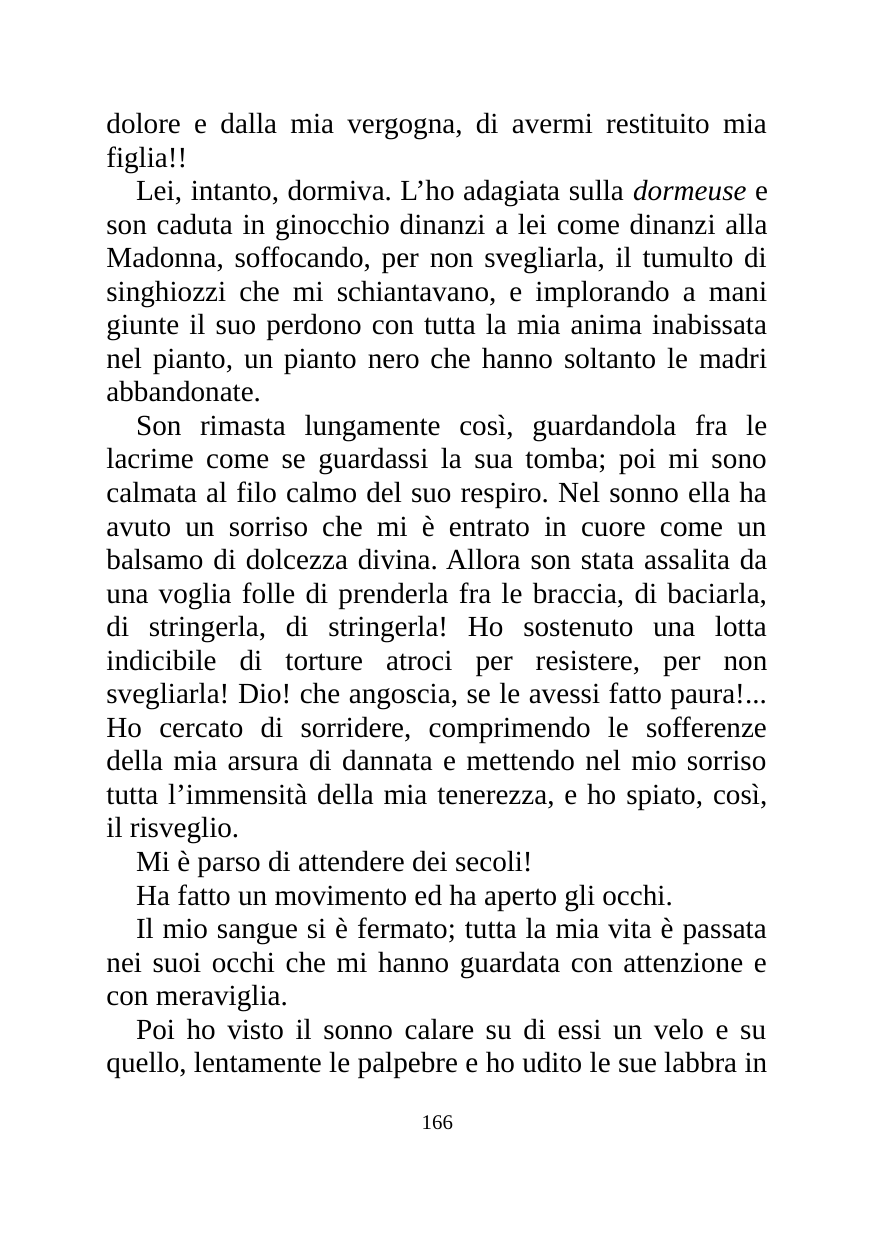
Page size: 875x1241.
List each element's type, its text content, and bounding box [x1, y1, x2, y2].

text Mi è parso di attendere dei secoli! [106, 844, 768, 878]
text Poi ho visto il sonno calare su di essi un velo e su quello, lentamente le palpebre e ho udito le sue labbra in [106, 1012, 768, 1079]
text dolore e dalla mia vergogna, di avermi restituito mia figlia!! [106, 106, 768, 173]
text Lei, intanto, dormiva. L’ho adagiata sulla dormeuse e son caduta in ginocchio dinanzi a lei come dinanzi alla Madonna, soffocando, per non svegliarla, il tumulto di singhiozzi che mi schiantavano, e implorando a mani giunte il suo perdono con tutta la mia anima inabissata nel pianto, un pianto nero che hanno soltanto le madri abbandonate. [106, 173, 768, 408]
text Il mio sangue si è fermato; tutta la mia vita è passata nei suoi occhi che mi hanno guardata con attenzione e con meraviglia. [106, 911, 768, 1012]
text Ha fatto un movimento ed ha aperto gli occhi. [106, 878, 768, 911]
text Son rimasta lungamente così, guardandola fra le lacrime come se guardassi la sua tomba; poi mi sono calmata al filo calmo del suo respiro. Nel sonno ella ha avuto un sorriso che mi è entrato in cuore come un balsamo di dolcezza divina. Allora son stata assalita da una voglia folle di prenderla fra le braccia, di baciarla, di stringerla, di stringerla! Ho sostenuto una lotta indicibile di torture atroci per resistere, per non svegliarla! Dio! che angoscia, se le avessi fatto paura!... Ho cercato di sorridere, comprimendo le sofferenze della mia arsura di dannata e mettendo nel mio sorriso tutta l’immensità della mia tenerezza, e ho spiato, così, il risveglio. [106, 408, 768, 844]
